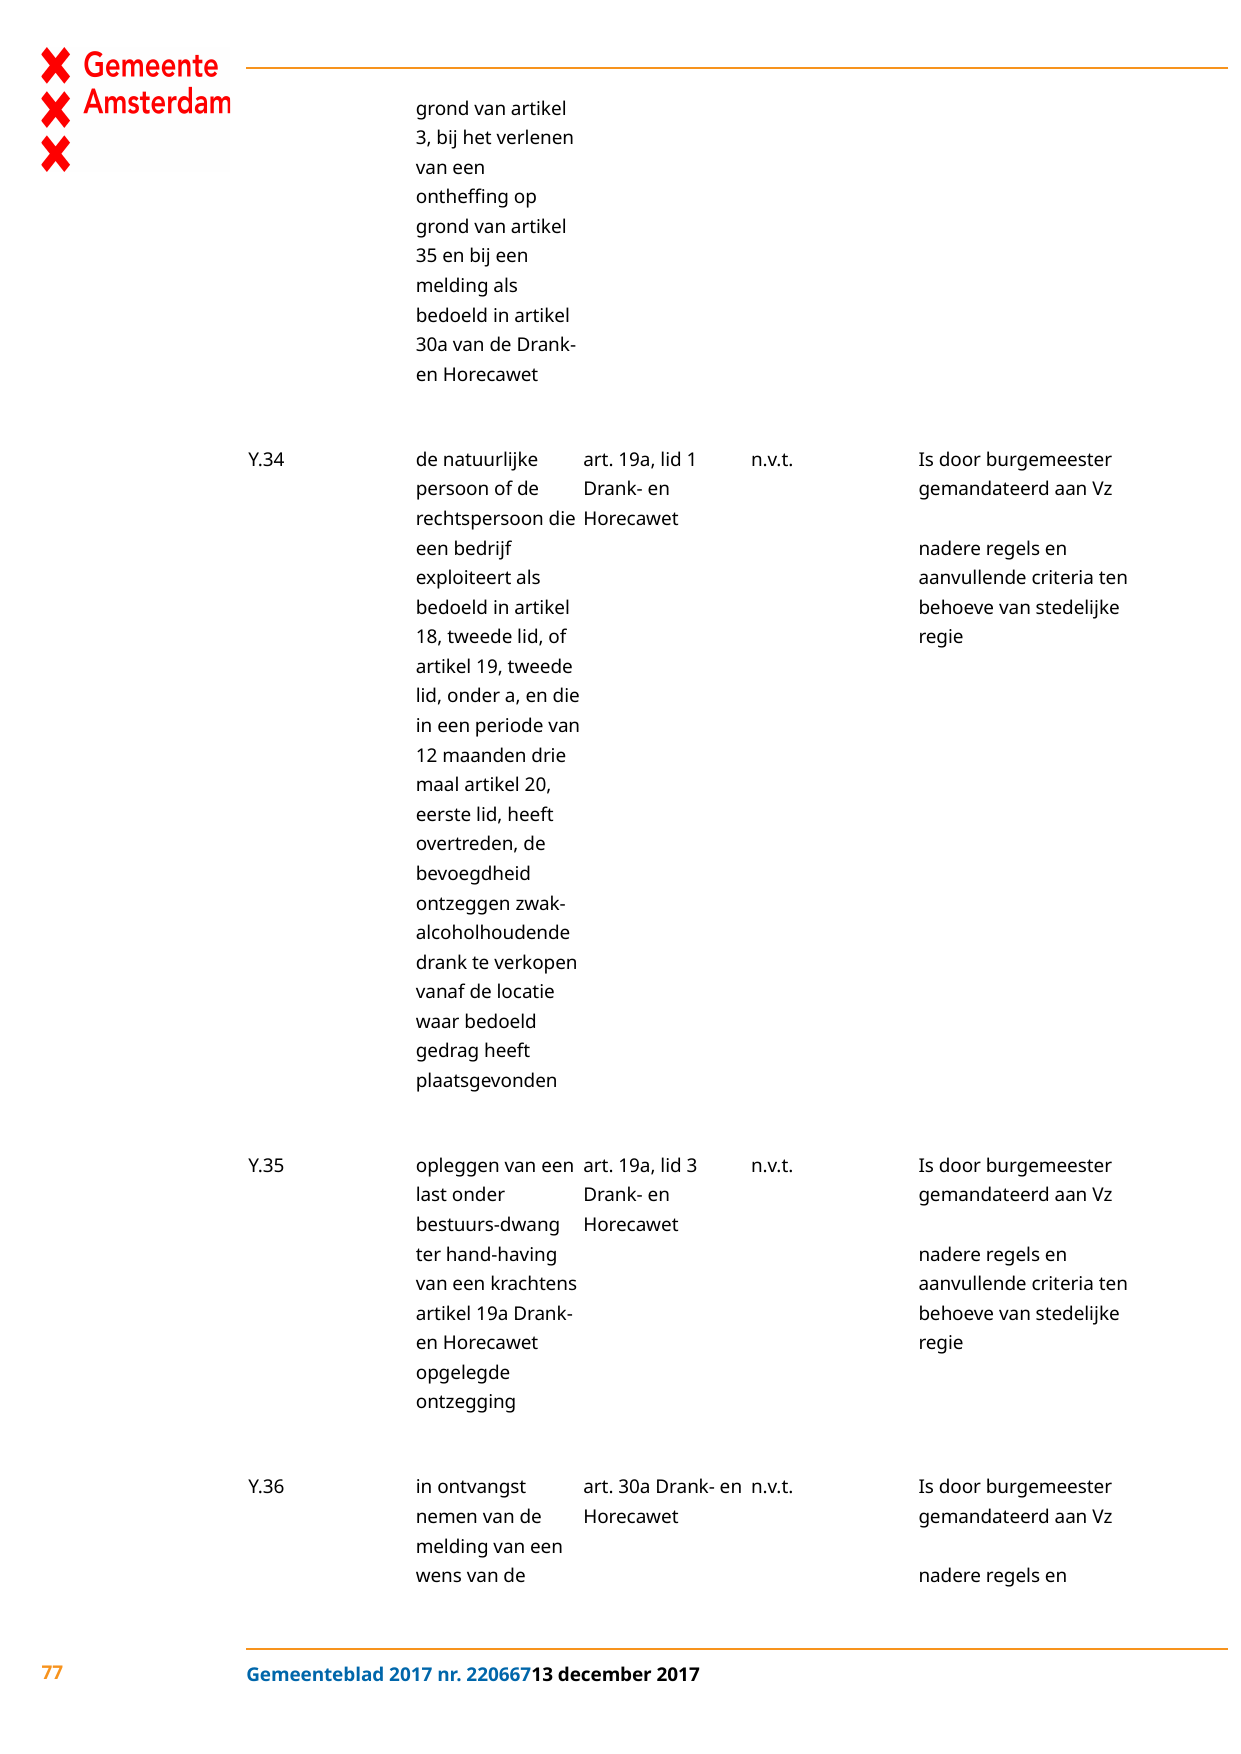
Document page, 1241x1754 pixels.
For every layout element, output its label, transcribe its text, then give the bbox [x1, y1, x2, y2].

table_cell Is door burgemeester gemandateerd aan Vz nadere regels en aanvullende criteria ten behoeve van stedelijke regie [918, 1123, 1152, 1444]
table_cell Is door burgemeester gemandateerd aan Vz nadere regels en aanvullende criteria ten behoeve van stedelijke regie [918, 416, 1152, 1122]
table_cell art. 19a, lid 1 Drank- en Horecawet [583, 416, 751, 1122]
table_cell grond van artikel 3, bij het verlenen van een ontheffing op grond van artikel 35 en bij een melding als bedoeld in artikel 30a van de Drank- en Horecawet [416, 95, 583, 416]
table_cell in ontvangst nemen van de melding van een wens van de [416, 1444, 583, 1588]
table_cell Is door burgemeester gemandateerd aan Vz nadere regels en [918, 1444, 1152, 1588]
table_cell Y.36 [248, 1444, 416, 1588]
table_cell Y.34 [248, 416, 416, 1122]
table_cell art. 30a Drank- en Horecawet [583, 1444, 751, 1588]
table_cell [918, 95, 1152, 416]
table_cell art. 19a, lid 3 Drank- en Horecawet [583, 1123, 751, 1444]
picture [41, 47, 231, 172]
table_cell opleggen van een last onder bestuurs-dwang ter hand-having van een krachtens artikel 19a Drank- en Horecawet opgelegde ontzegging [416, 1123, 583, 1444]
table_cell de natuurlijke persoon of de rechtspersoon die een bedrijf exploiteert als bedoeld in artikel 18, tweede lid, of artikel 19, tweede lid, onder a, en die in een periode van 12 maanden drie maal artikel 20, eerste lid, heeft overtreden, de bevoegdheid ontzeggen zwak-alcoholhoudende drank te verkopen vanaf de locatie waar bedoeld gedrag heeft plaatsgevonden [416, 416, 583, 1122]
table_cell n.v.t. [751, 416, 918, 1122]
table_cell [248, 95, 416, 416]
table_cell n.v.t. [751, 1444, 918, 1588]
table_cell Y.35 [248, 1123, 416, 1444]
table_cell n.v.t. [751, 1123, 918, 1444]
table_cell [751, 95, 918, 416]
table_cell [583, 95, 751, 416]
